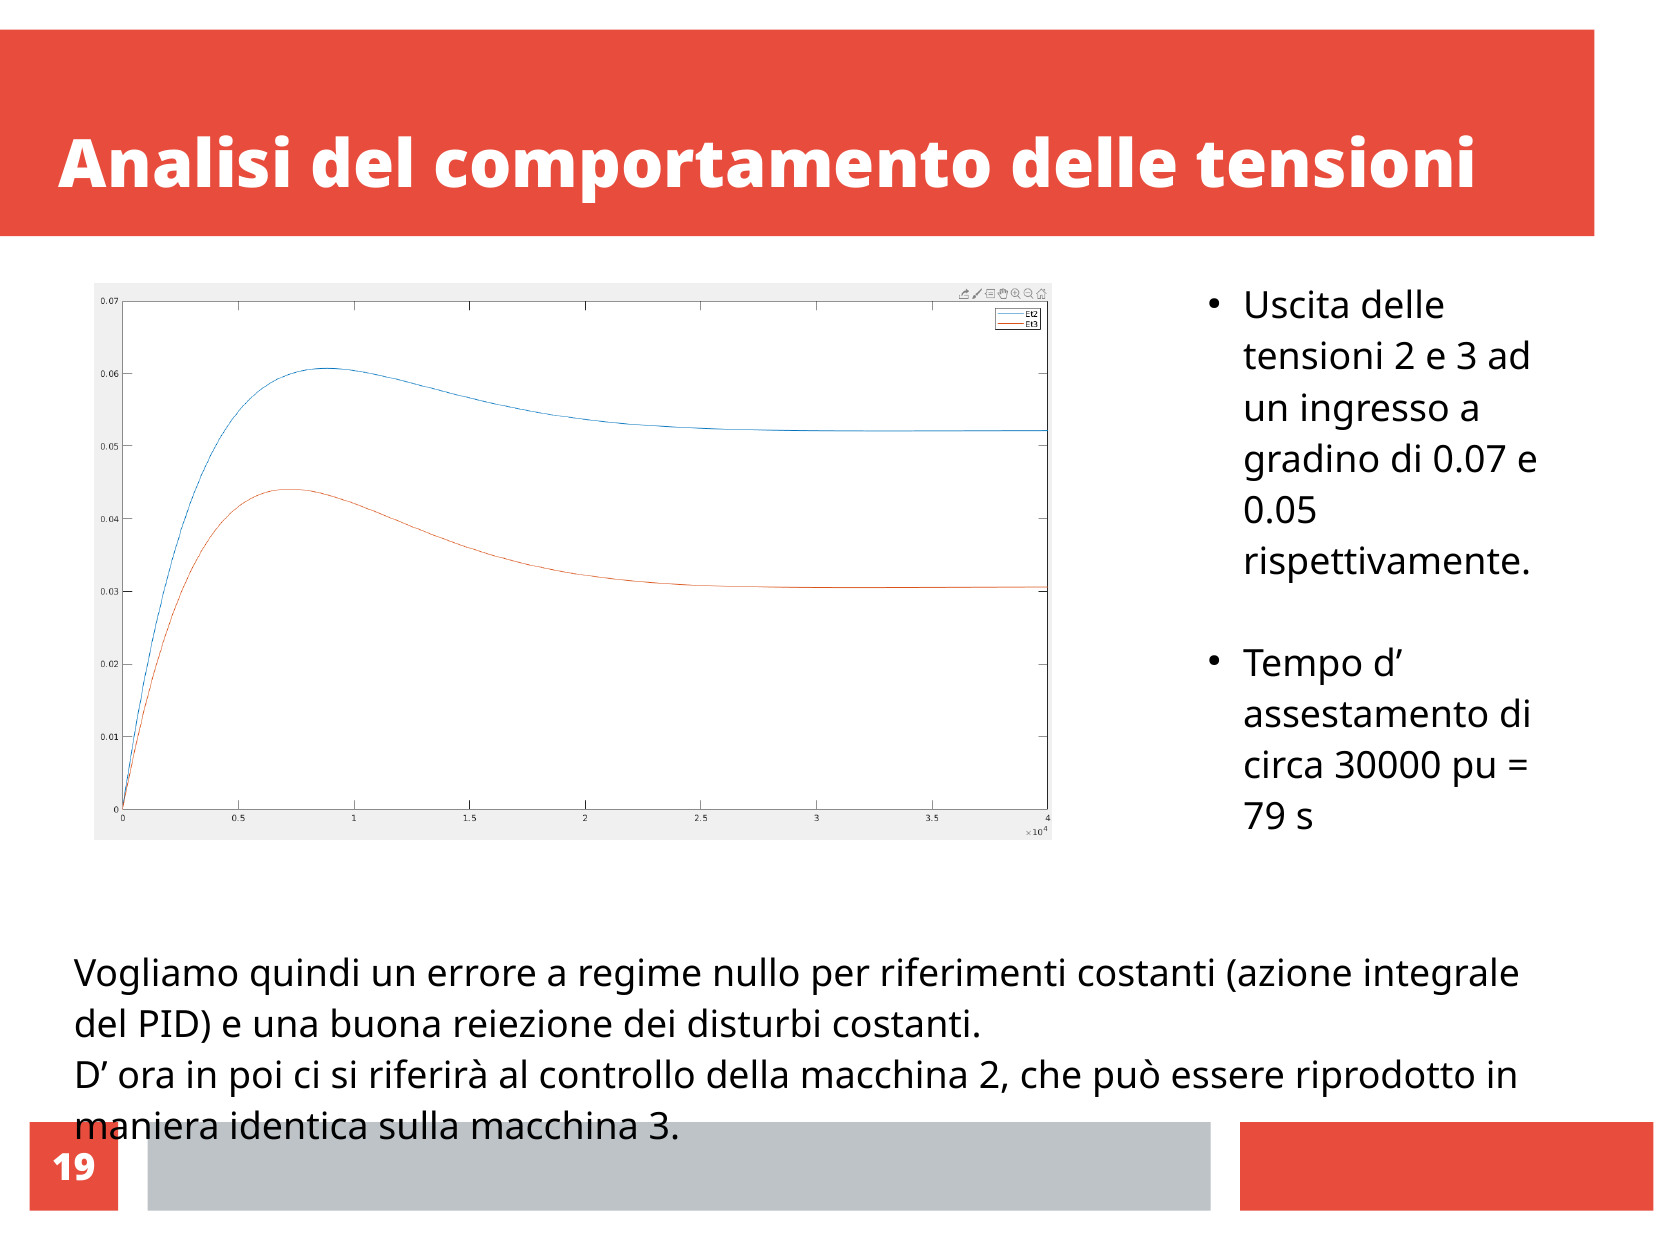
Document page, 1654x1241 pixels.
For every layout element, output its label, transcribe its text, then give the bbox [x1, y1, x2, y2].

picture [94, 283, 1052, 840]
title Analisi del comportamento delle tensioni [59, 59, 1595, 207]
text_box Uscita delle tensioni 2 e 3 ad un ingresso a gradino di 0.07 e 0.05 rispettivamente. Tempo d’ assestamento di circa 30000 pu = 79 s [1192, 271, 1583, 766]
text_box Vogliamo quindi un errore a regime nullo per riferimenti costanti (azione integrale del PID) e una buona reiezione dei disturbi costanti. D’ ora in poi ci si riferirà al controllo della macchina 2, che può essere riprodotto in maniera identica sulla macchina 3. [59, 938, 1571, 1128]
